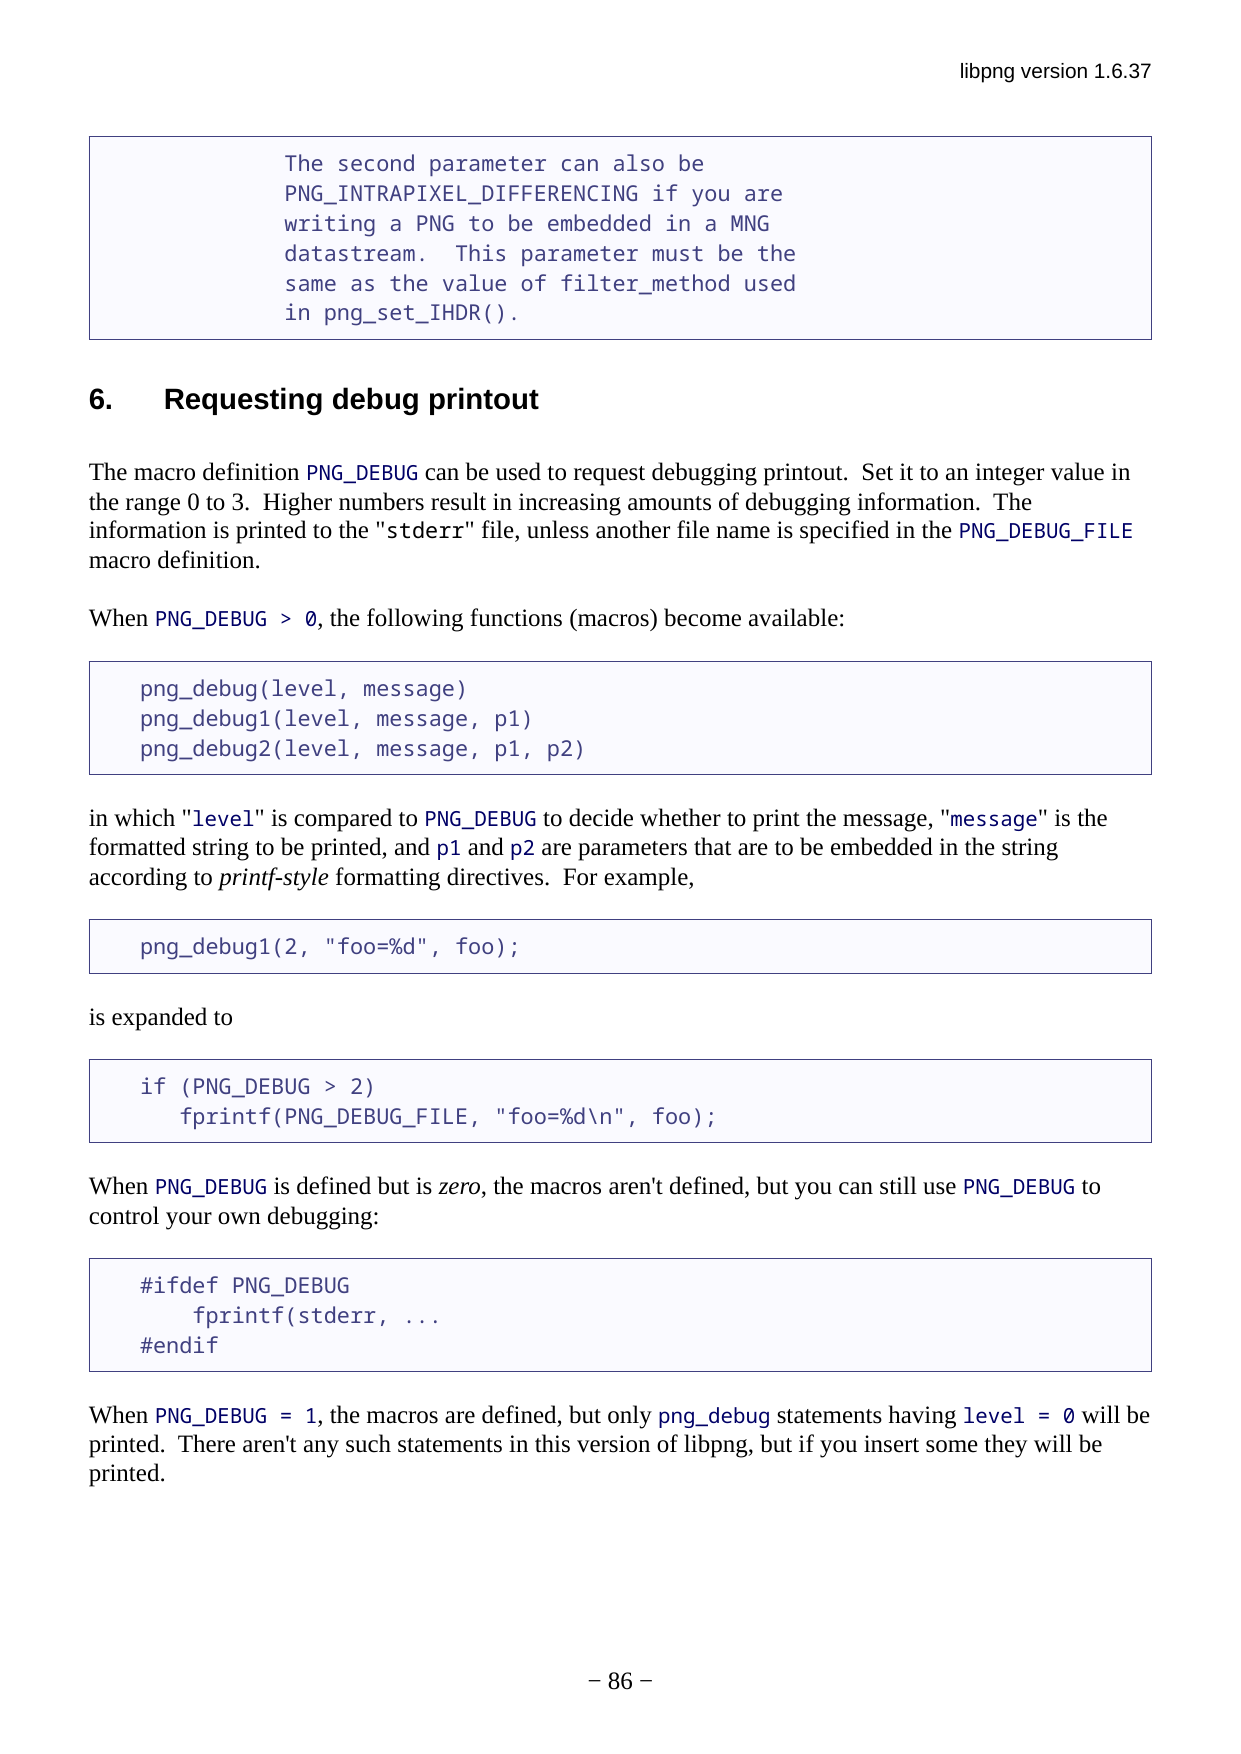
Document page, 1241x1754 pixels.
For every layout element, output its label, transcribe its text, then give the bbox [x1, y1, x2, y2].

text #ifdef PNG_DEBUG [90, 1259, 1151, 1288]
text png_debug1(2, "foo=%d", foo); [90, 920, 1151, 973]
text png_debug2(level, message, p1, p2) [90, 721, 1151, 774]
text The second parameter can also be [90, 137, 1151, 166]
text same as the value of filter_method used [90, 256, 1151, 285]
text fprintf(stderr, ... [90, 1288, 1151, 1318]
text in png_set_IHDR(). [90, 285, 1151, 339]
text datastream. This parameter must be the [90, 226, 1151, 256]
text in which "level" is compared to PNG_DEBUG to decide whether to print the message, "message" is the formatted string to be printed, and p1 and p2 are parameters that are to be embedded in the string according to printf-style formatting directives. For example, [88, 803, 1152, 891]
text png_debug(level, message) [90, 662, 1151, 691]
subtitle Requesting debug printout [88, 382, 1152, 416]
text writing a PNG to be embedded in a MNG [90, 196, 1151, 226]
text is expanded to [88, 1002, 1152, 1030]
text #endif [90, 1318, 1151, 1371]
text When PNG_DEBUG is defined but is zero, the macros aren't defined, but you can still use PNG_DEBUG to control your own debugging: [88, 1171, 1152, 1229]
text When PNG_DEBUG > 0, the following functions (macros) become available: [88, 603, 1152, 632]
text fprintf(PNG_DEBUG_FILE, "foo=%d\n", foo); [90, 1089, 1151, 1142]
text When PNG_DEBUG = 1, the macros are defined, but only png_debug statements having level = 0 will be printed. There aren't any such statements in this version of libpng, but if you insert some they will be printed. [88, 1400, 1152, 1487]
text png_debug1(level, message, p1) [90, 691, 1151, 721]
text PNG_INTRAPIXEL_DIFFERENCING if you are [90, 166, 1151, 196]
text if (PNG_DEBUG > 2) [90, 1060, 1151, 1089]
text The macro definition PNG_DEBUG can be used to request debugging printout. Set it to an integer value in the range 0 to 3. Higher numbers result in increasing amounts of debugging information. The information is printed to the "stderr" file, unless another file name is specified in the PNG_DEBUG_FILE macro definition. [88, 457, 1152, 574]
